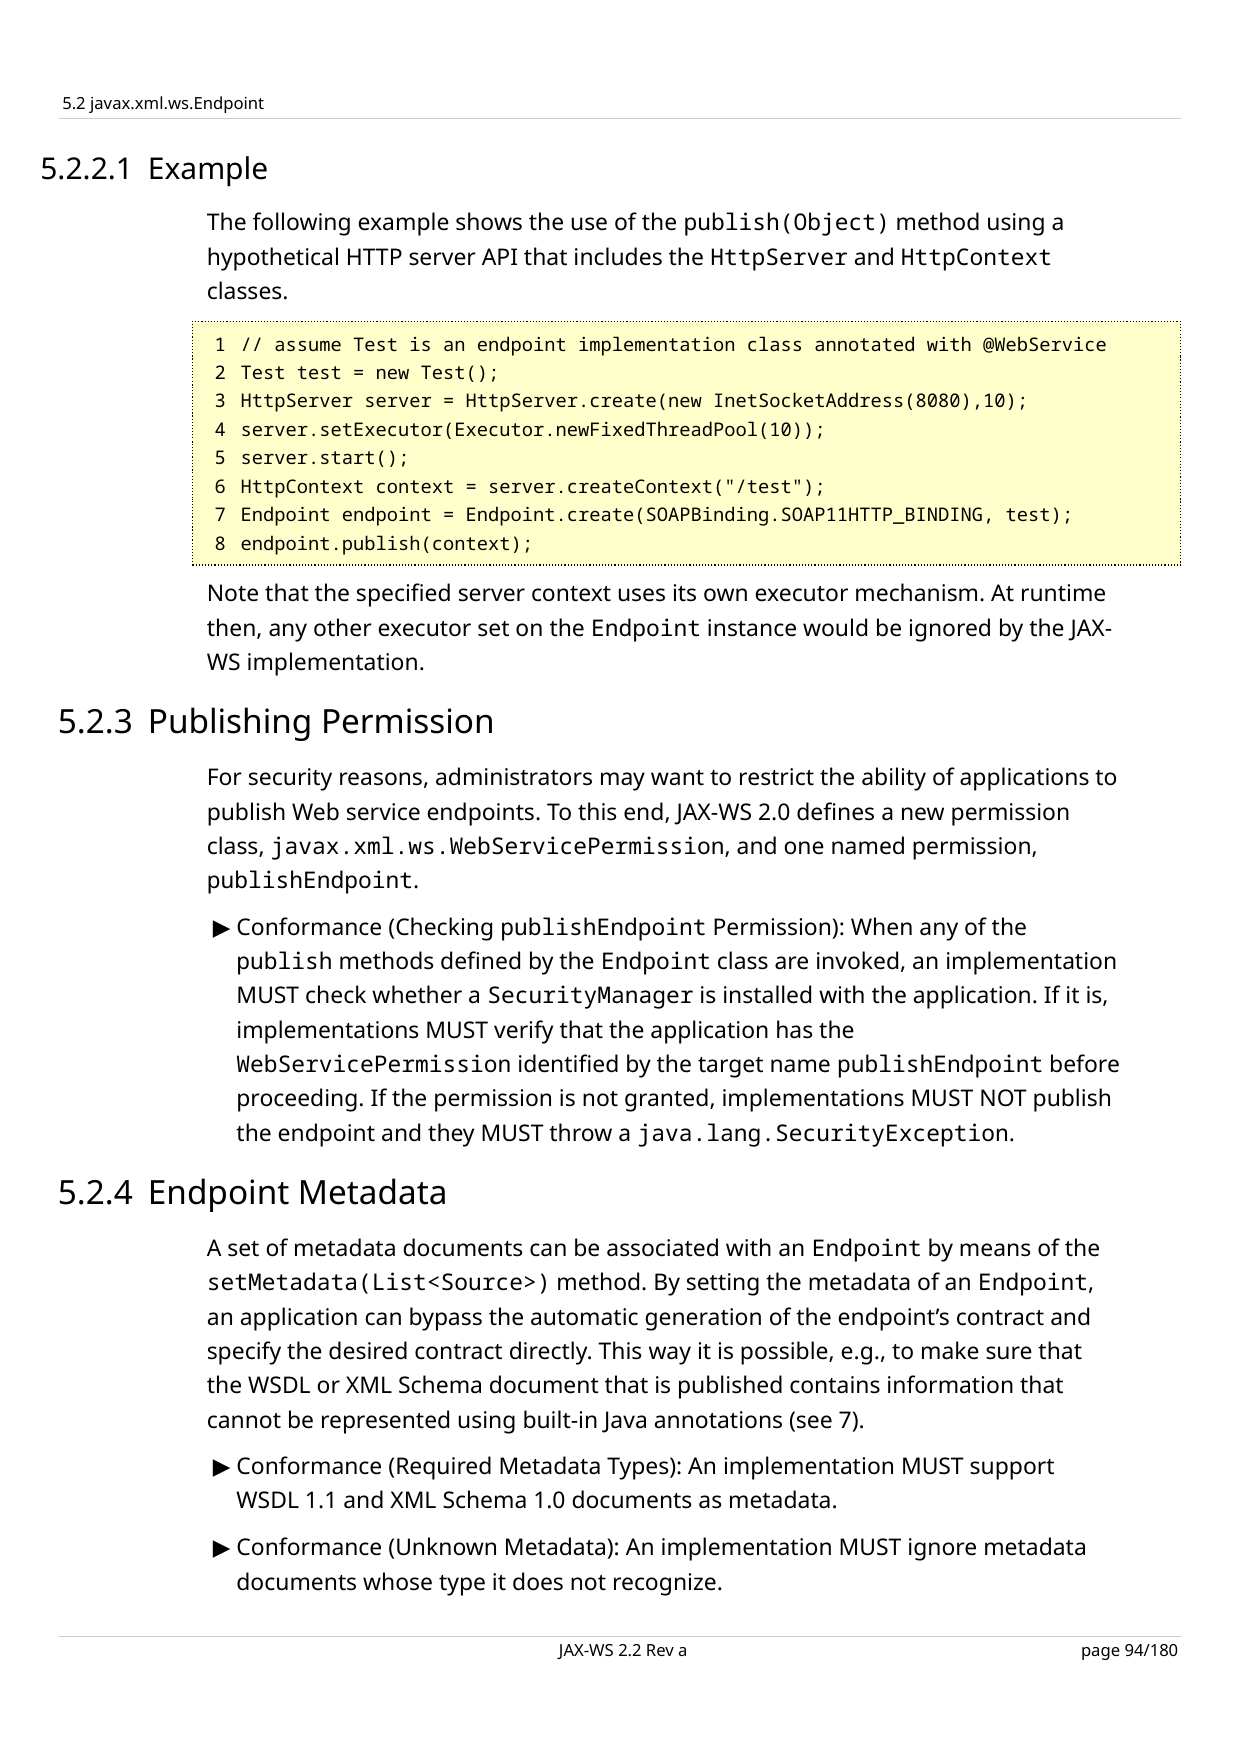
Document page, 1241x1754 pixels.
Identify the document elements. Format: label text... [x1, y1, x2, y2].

text A set of metadata documents can be associated with an Endpoint by means of the setMetadata(List<Source>) method. By setting the metadata of an Endpoint, an application can bypass the automatic generation of the endpoint’s contract and specify the desired contract directly. This way it is possible, e.g., to make sure that the WSDL or XML Schema document that is published contains information that cannot be represented using built-in Java annotations (see 7). [207, 1232, 1122, 1435]
list endpoint.publish(context); [192, 520, 1181, 566]
text For security reasons, administrators may want to restrict the ability of applications to publish Web service endpoints. To this end, JAX-WS 2.0 defines a new permission class, javax.xml.ws.WebServicePermission, and one named permission, publishEndpoint. [207, 761, 1122, 896]
list HttpContext context = server.createContext("/test"); [192, 463, 1181, 492]
list Conformance (Unknown Metadata): An implementation MUST ignore metadata documents whose type it does not recognize. [221, 1531, 1122, 1597]
subtitle Publishing Permission [133, 698, 1181, 743]
text The following example shows the use of the publish(Object) method using a hypothetical HTTP server API that includes the HttpServer and HttpContext classes. [207, 206, 1122, 306]
subtitle Endpoint Metadata [133, 1169, 1181, 1214]
list server.start(); [192, 435, 1181, 463]
list Conformance (Required Metadata Types): An implementation MUST support WSDL 1.1 and XML Schema 1.0 documents as metadata. [221, 1450, 1122, 1516]
list Test test = new Test(); [192, 349, 1181, 378]
list // assume Test is an endpoint implementation class annotated with @WebService [192, 321, 1181, 349]
text Note that the specified server context uses its own executor mechanism. At runtime then, any other executor set on the Endpoint instance would be ignored by the JAX-WS implementation. [207, 577, 1122, 677]
list Conformance (Checking publishEndpoint Permission): When any of the publish methods defined by the Endpoint class are invoked, an implementation MUST check whether a SecurityManager is installed with the application. If it is, implementations MUST verify that the application has the WebServicePermission identified by the target name publishEndpoint before proceeding. If the permission is not granted, implementations MUST NOT publish the endpoint and they MUST throw a java.lang.SecurityException. [221, 911, 1122, 1148]
list Endpoint endpoint = Endpoint.create(SOAPBinding.SOAP11HTTP_BINDING, test); [192, 492, 1181, 520]
list HttpServer server = HttpServer.create(new InetSocketAddress(8080),10); [192, 378, 1181, 406]
subtitle Example [133, 147, 1181, 188]
list server.setExecutor(Executor.newFixedThreadPool(10)); [192, 406, 1181, 435]
